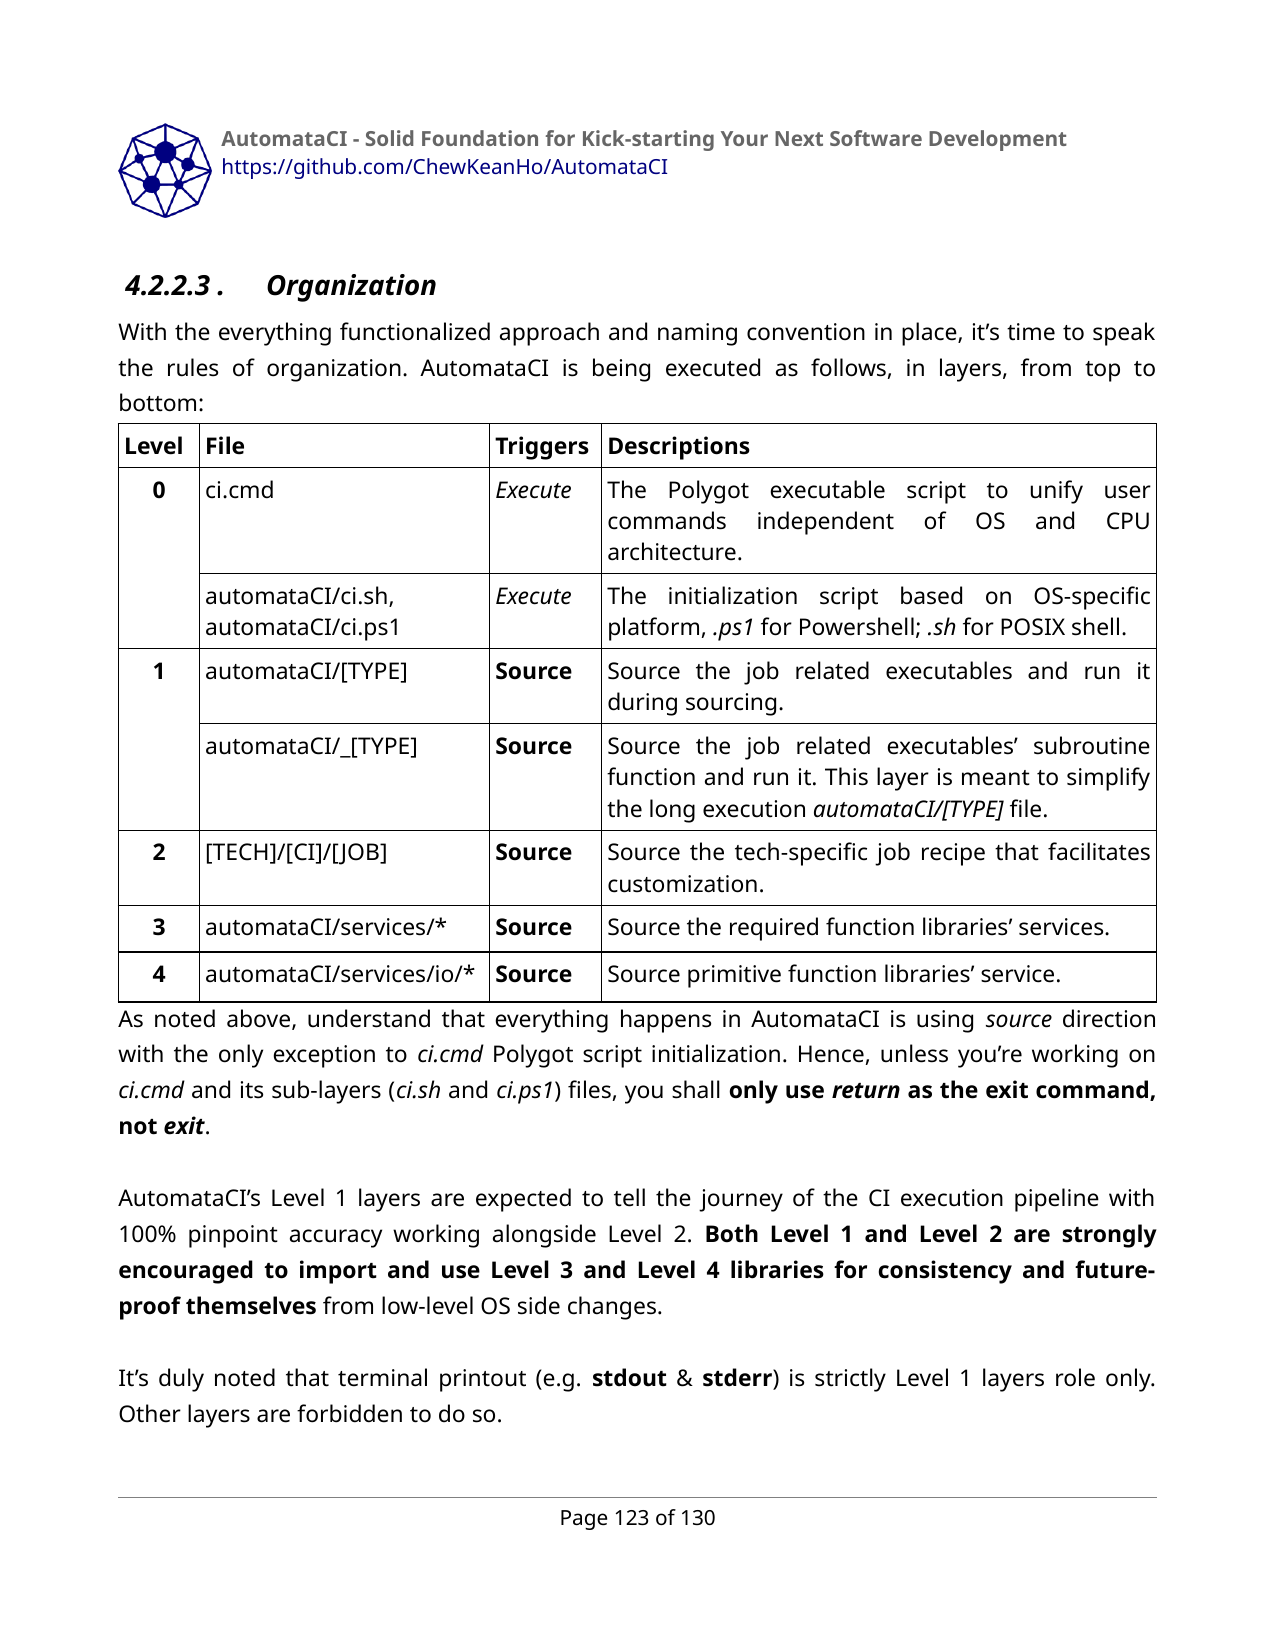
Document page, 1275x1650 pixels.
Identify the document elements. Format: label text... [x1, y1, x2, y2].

table_header Triggers [490, 424, 601, 467]
table_cell Source the job related executables and run it during sourcing. [602, 649, 1156, 723]
picture [118, 123, 212, 218]
table_cell The Polygot executable script to unify user commands independent of OS and CPU architecture. [602, 468, 1156, 573]
table_cell automataCI/services/io/* [200, 953, 489, 1001]
table_cell Source primitive function libraries’ service. [602, 953, 1156, 1001]
table_cell 3 [119, 906, 199, 951]
text As noted above, understand that everything happens in AutomataCI is using source direction with the only exception to ci.cmd Polygot script initialization. Hence, unless you’re working on ci.cmd and its sub-layers (ci.sh and ci.ps1) files, you shall only use return as the exit command, not exit. [118, 1003, 1157, 1142]
table_header Level [119, 424, 199, 467]
text AutomataCI’s Level 1 layers are expected to tell the journey of the CI execution pipeline with 100% pinpoint accuracy working alongside Level 2. Both Level 1 and Level 2 are strongly encouraged to import and use Level 3 and Level 4 libraries for consistency and future-proof themselves from low-level OS side changes. [118, 1182, 1157, 1321]
table_cell Execute [490, 468, 601, 573]
table_cell [TECH]/[CI]/[JOB] [200, 831, 489, 904]
table_cell Execute [490, 574, 601, 648]
table_cell Source [490, 724, 601, 829]
table_cell automataCI/_[TYPE] [200, 724, 489, 829]
table_cell Source the required function libraries’ services. [602, 906, 1156, 951]
table_cell 1 [119, 649, 199, 829]
table_cell 4 [119, 953, 199, 1001]
text With the everything functionalized approach and naming convention in place, it’s time to speak the rules of organization. AutomataCI is being executed as follows, in layers, from top to bottom: [118, 316, 1157, 419]
table_cell Source [490, 649, 601, 723]
table_cell 2 [119, 831, 199, 904]
table_cell Source the job related executables’ subroutine function and run it. This layer is meant to simplify the long execution automataCI/[TYPE] file. [602, 724, 1156, 829]
table_cell Source [490, 906, 601, 951]
table_cell automataCI/[TYPE] [200, 649, 489, 723]
subtitle Organization [118, 265, 1157, 303]
table_cell Source [490, 831, 601, 904]
table_header File [200, 424, 489, 467]
table_cell automataCI/services/* [200, 906, 489, 951]
table_cell The initialization script based on OS-specific platform, .ps1 for Powershell; .sh for POSIX shell. [602, 574, 1156, 648]
table_cell Source the tech-specific job recipe that facilitates customization. [602, 831, 1156, 904]
table_cell 0 [119, 468, 199, 648]
table_cell automataCI/ci.sh, automataCI/ci.ps1 [200, 574, 489, 648]
table_header Descriptions [602, 424, 1156, 467]
table_cell Source [490, 953, 601, 1001]
text It’s duly noted that terminal printout (e.g. stdout & stderr) is strictly Level 1 layers role only. Other layers are forbidden to do so. [118, 1362, 1157, 1429]
table_cell ci.cmd [200, 468, 489, 573]
